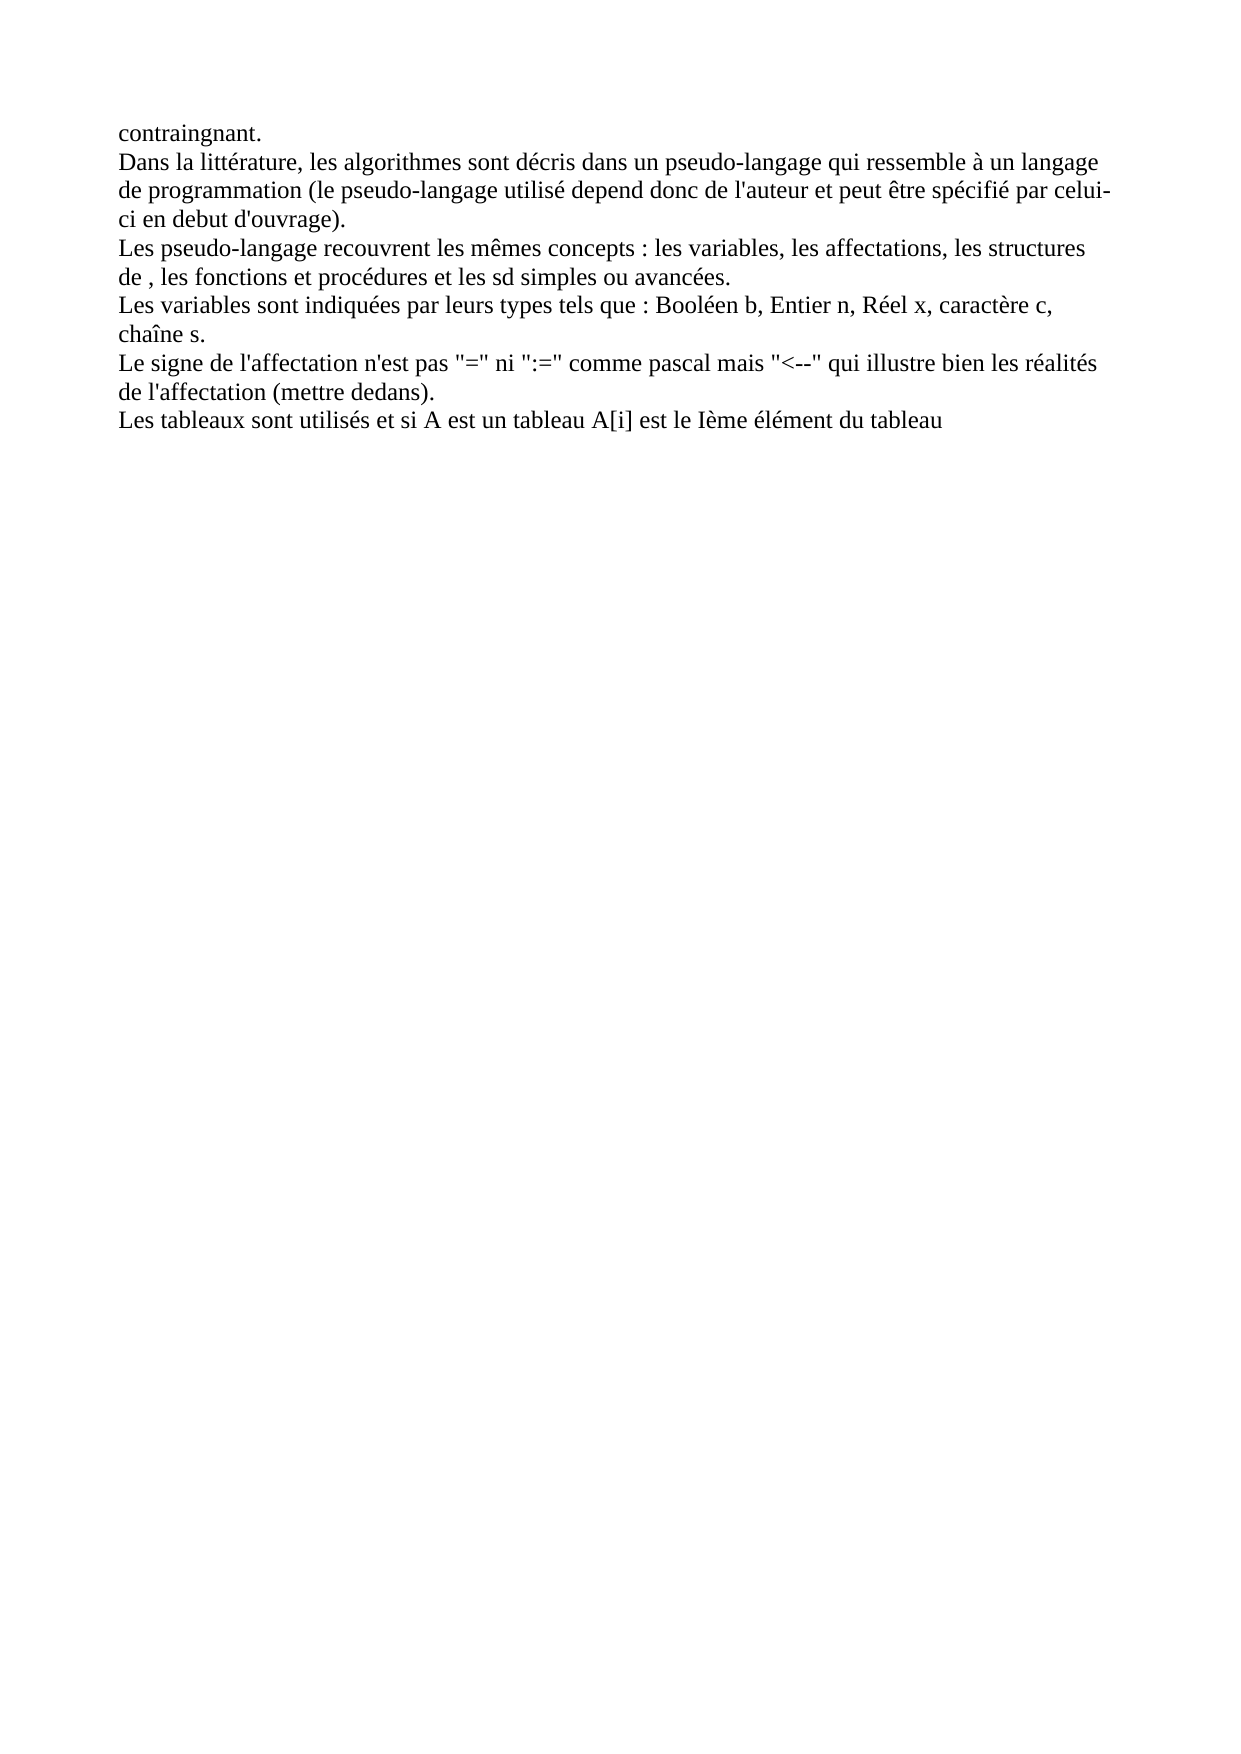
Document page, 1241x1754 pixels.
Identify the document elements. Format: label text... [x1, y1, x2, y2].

text Les variables sont indiquées par leurs types tels que : Booléen b, Entier n, Réel x, caractère c, chaîne s. [118, 291, 1122, 348]
text Les tableaux sont utilisés et si A est un tableau A[i] est le Ième élément du tableau [118, 406, 1122, 434]
text Les pseudo-langage recouvrent les mêmes concepts : les variables, les affectations, les structures de , les fonctions et procédures et les sd simples ou avancées. [118, 233, 1122, 291]
text contraingnant. [118, 118, 1122, 147]
text Dans la littérature, les algorithmes sont décris dans un pseudo-langage qui ressemble à un langage de programmation (le pseudo-langage utilisé depend donc de l'auteur et peut être spécifié par celui-ci en debut d'ouvrage). [118, 147, 1122, 233]
text Le signe de l'affectation n'est pas "=" ni ":=" comme pascal mais "<--" qui illustre bien les réalités de l'affectation (mettre dedans). [118, 348, 1122, 406]
